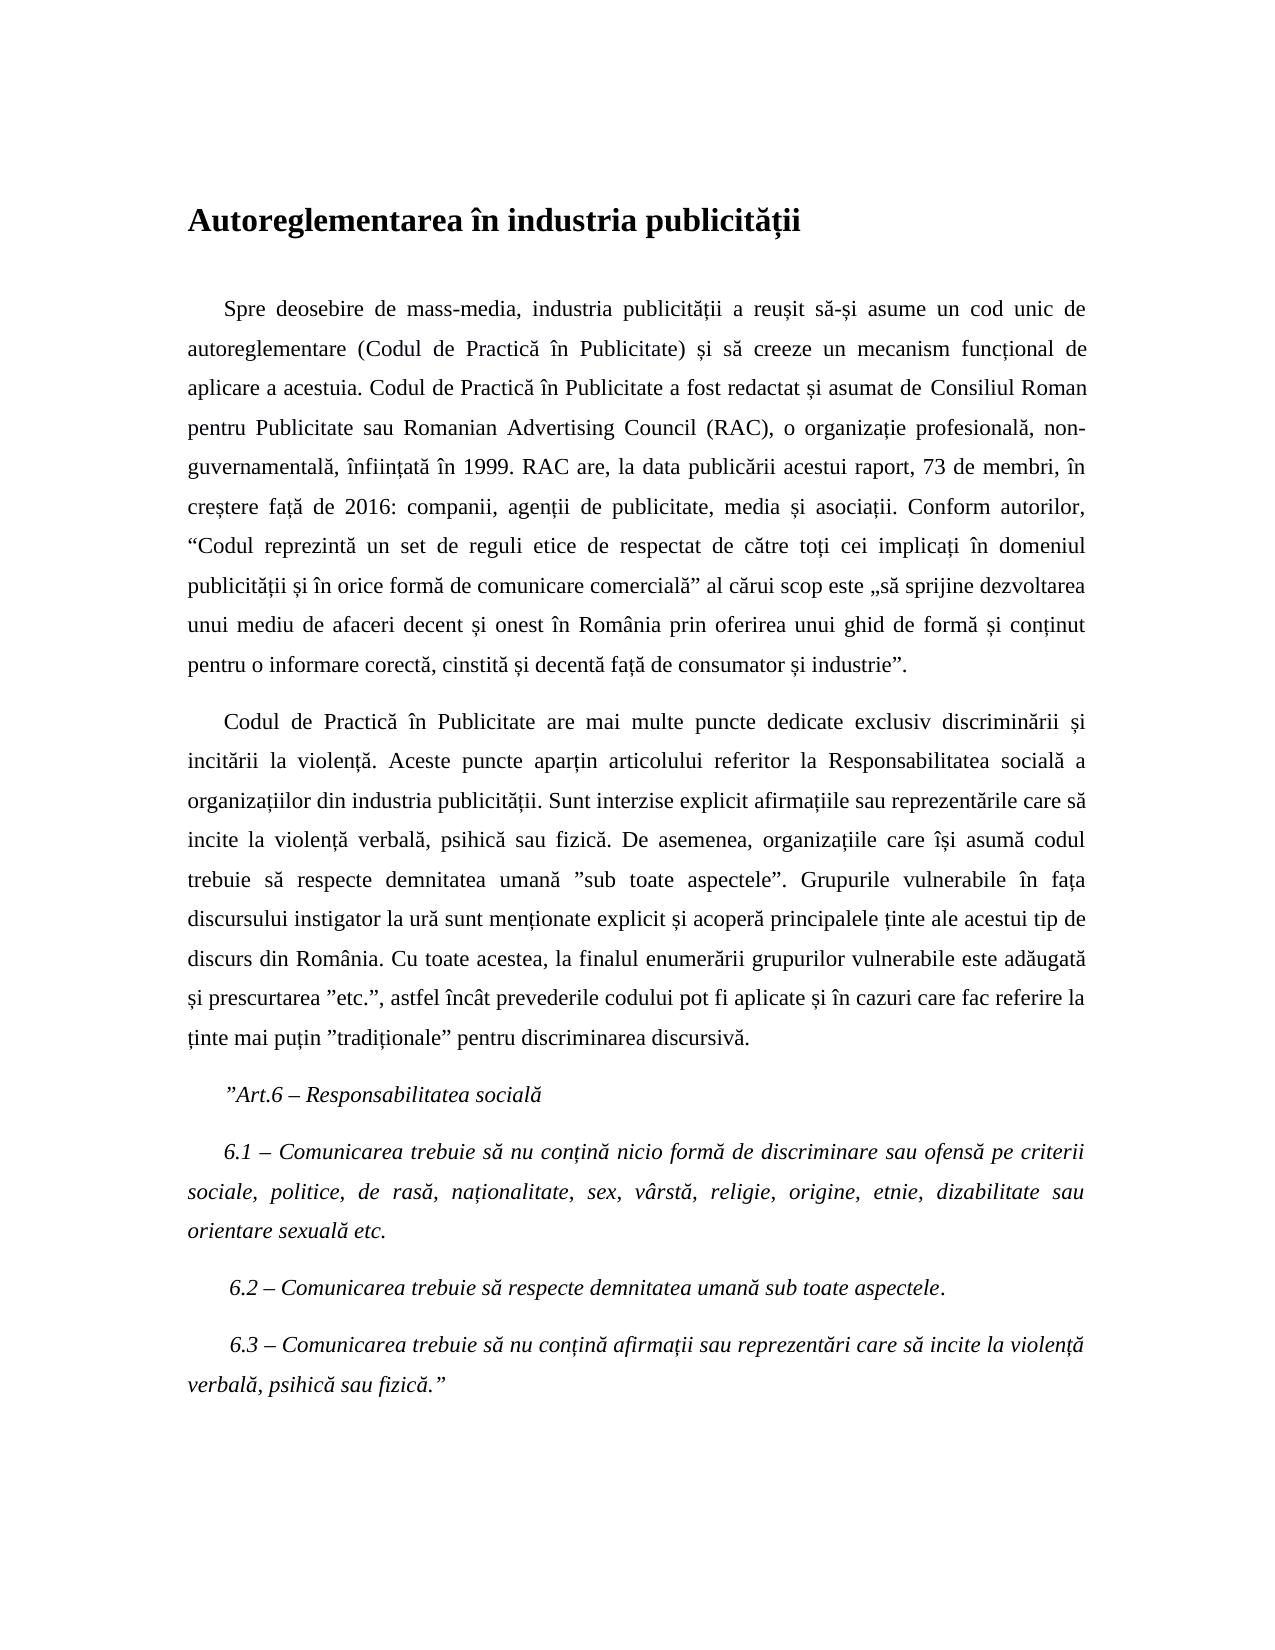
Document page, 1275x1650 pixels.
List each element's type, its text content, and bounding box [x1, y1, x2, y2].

text Codul de Practică în Publicitate are mai multe puncte dedicate exclusiv discriminării și incitării la violență. Aceste puncte aparțin articolului referitor la Responsabilitatea socială a organizațiilor din industria publicității. Sunt interzise explicit afirmațiile sau reprezentările care să incite la violență verbală, psihică sau fizică. De asemenea, organizațiile care își asumă codul trebuie să respecte demnitatea umană ”sub toate aspectele”. Grupurile vulnerabile în fața discursului instigator la ură sunt menționate explicit și acoperă principalele ținte ale acestui tip de discurs din România. Cu toate acestea, la finalul enumerării grupurilor vulnerabile este adăugată și prescurtarea ”etc.”, astfel încât prevederile codului pot fi aplicate și în cazuri care fac referire la ținte mai puțin ”tradiționale” pentru discriminarea discursivă. [187, 708, 1087, 1050]
text 6.2 – Comunicarea trebuie să respecte demnitatea umană sub toate aspectele. [187, 1274, 1087, 1301]
text ”Art.6 – Responsabilitatea socială [187, 1081, 1087, 1107]
text 6.1 – Comunicarea trebuie să nu conțină nicio formă de discriminare sau ofensă pe criterii sociale, politice, de rasă, naționalitate, sex, vârstă, religie, origine, etnie, dizabilitate sau orientare sexuală etc. [187, 1138, 1087, 1243]
subtitle Autoreglementarea în industria publicității [187, 200, 1087, 238]
text 6.3 – Comunicarea trebuie să nu conțină afirmații sau reprezentări care să incite la violență verbală, psihică sau fizică.” [187, 1332, 1087, 1397]
text Spre deosebire de mass-media, industria publicității a reușit să-și asume un cod unic de autoreglementare (Codul de Practică în Publicitate) și să creeze un mecanism funcțional de aplicare a acestuia. Codul de Practică în Publicitate a fost redactat și asumat de Consiliul Roman pentru Publicitate sau Romanian Advertising Council (RAC), o organizație profesională, non-guvernamentală, înființată în 1999. RAC are, la data publicării acestui raport, 73 de membri, în creștere față de 2016: companii, agenții de publicitate, media și asociații. Conform autorilor, “Codul reprezintă un set de reguli etice de respectat de către toți cei implicați în domeniul publicității și în orice formă de comunicare comercială” al cărui scop este „să sprijine dezvoltarea unui mediu de afaceri decent și onest în România prin oferirea unui ghid de formă și conținut pentru o informare corectă, cinstită și decentă față de consumator și industrie”. [187, 296, 1087, 677]
